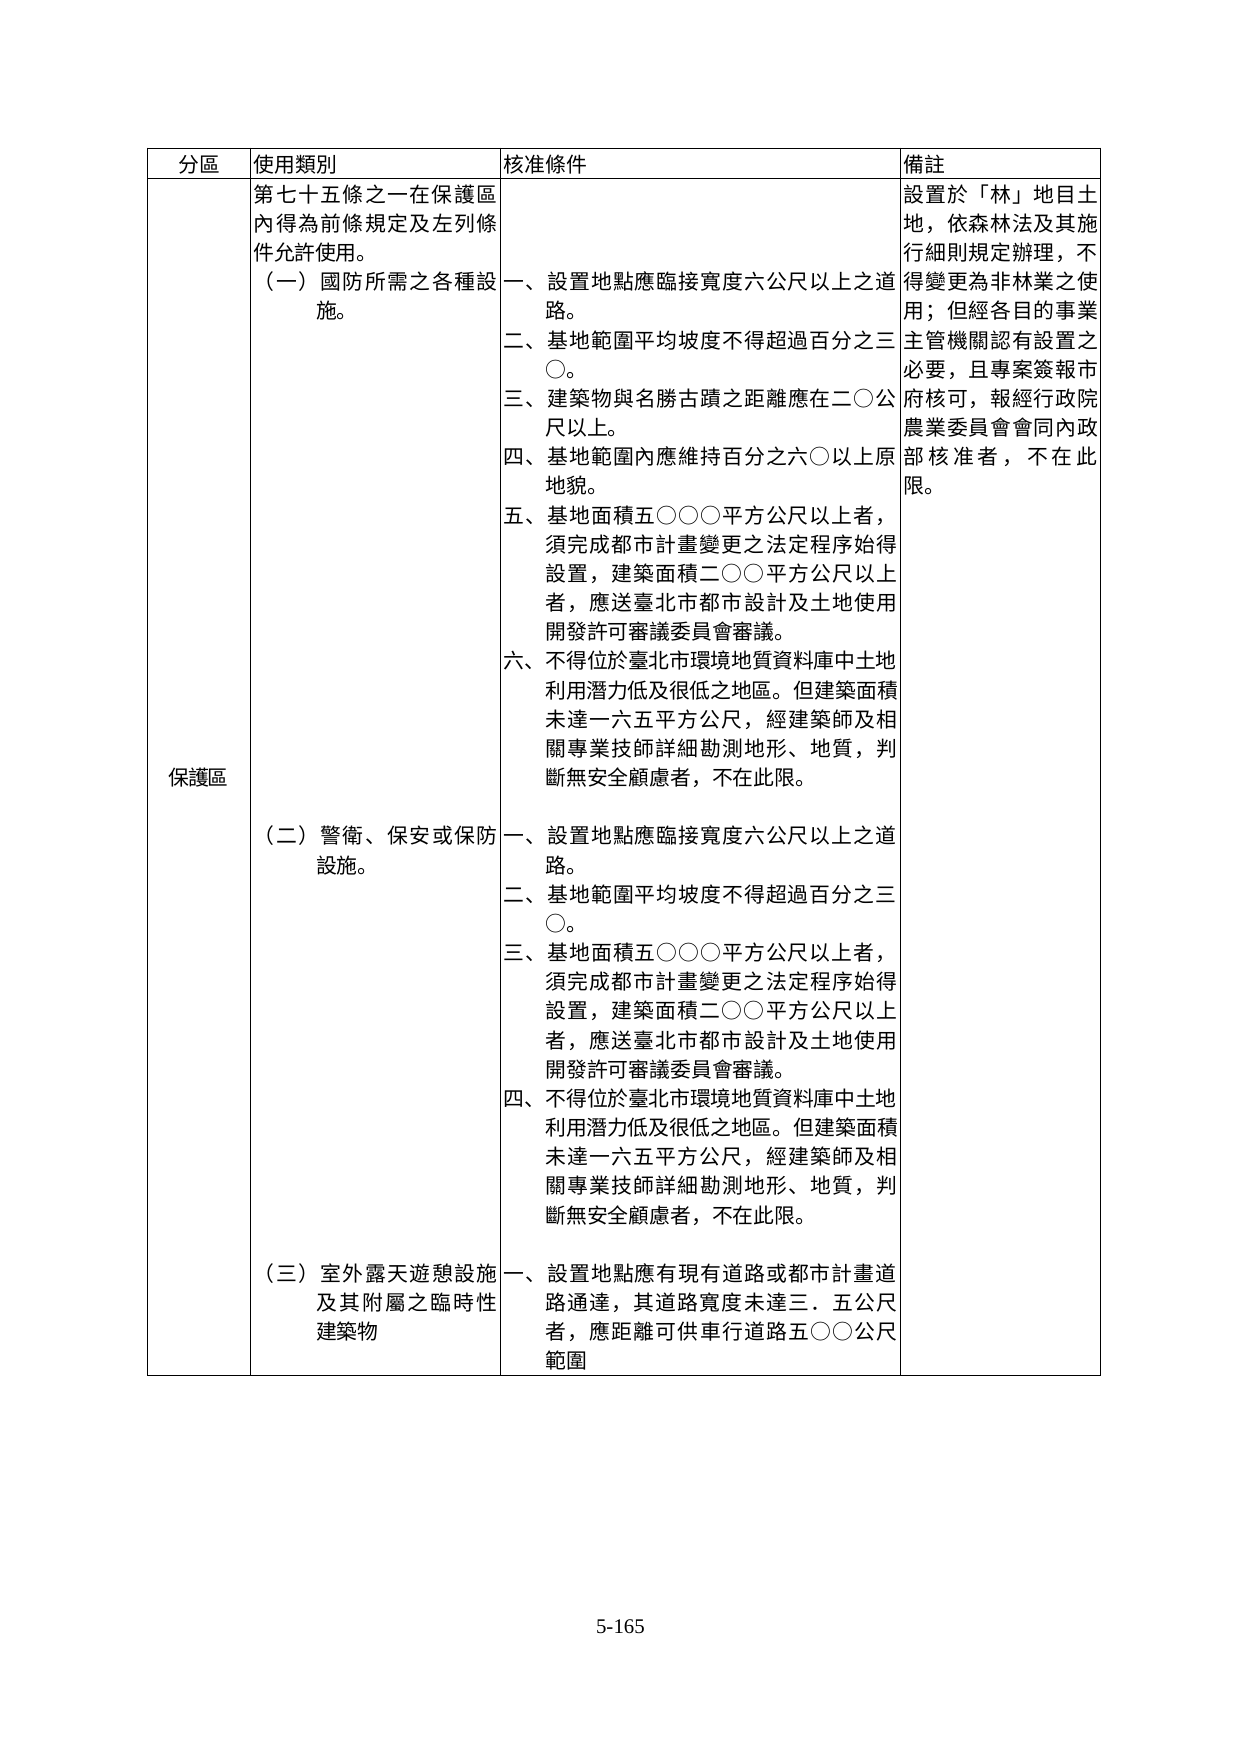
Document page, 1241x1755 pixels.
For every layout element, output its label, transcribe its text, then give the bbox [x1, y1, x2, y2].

table_cell 第七十五條之一在保護區內得為前條規定及左列條件允許使用。 （一）國防所需之各種設施。 （二）警衛、保安或保防設施。 （三）室外露天遊憩設施及其附屬之臨時性建築物 [251, 179, 500, 1375]
table_header 使用類別 [251, 149, 500, 178]
table_cell 保護區 [148, 179, 250, 1375]
table_header 分區 [148, 149, 250, 178]
table_header 備註 [901, 149, 1100, 178]
table_cell 設置於「林」地目土地，依森林法及其施行細則規定辦理，不得變更為非林業之使用；但經各目的事業主管機關認有設置之必要，且專案簽報市府核可，報經行政院農業委員會會同內政部核准者，不在此限。 [901, 179, 1100, 1375]
table_header 核准條件 [501, 149, 900, 178]
table_cell 一、設置地點應臨接寬度六公尺以上之道路。 二、基地範圍平均坡度不得超過百分之三○。 三、建築物與名勝古蹟之距離應在二○公尺以上。 四、基地範圍內應維持百分之六○以上原地貌。 五、基地面積五○○○平方公尺以上者，須完成都市計畫變更之法定程序始得設置，建築面積二○○平方公尺以上者，應送臺北市都市設計及土地使用開發許可審議委員會審議。 六、不得位於臺北市環境地質資料庫中土地利用潛力低及很低之地區。但建築面積未達一六五平方公尺，經建築師及相關專業技師詳細勘測地形、地質，判斷無安全顧慮者，不在此限。 一、設置地點應臨接寬度六公尺以上之道路。 二、基地範圍平均坡度不得超過百分之三○。 三、基地面積五○○○平方公尺以上者，須完成都市計畫變更之法定程序始得設置，建築面積二○○平方公尺以上者，應送臺北市都市設計及土地使用開發許可審議委員會審議。 四、不得位於臺北市環境地質資料庫中土地利用潛力低及很低之地區。但建築面積未達一六五平方公尺，經建築師及相關專業技師詳細勘測地形、地質，判斷無安全顧慮者，不在此限。 一、設置地點應有現有道路或都市計畫道路通達，其道路寬度未達三．五公尺者，應距離可供車行道路五○○公尺範圍 [501, 179, 900, 1375]
